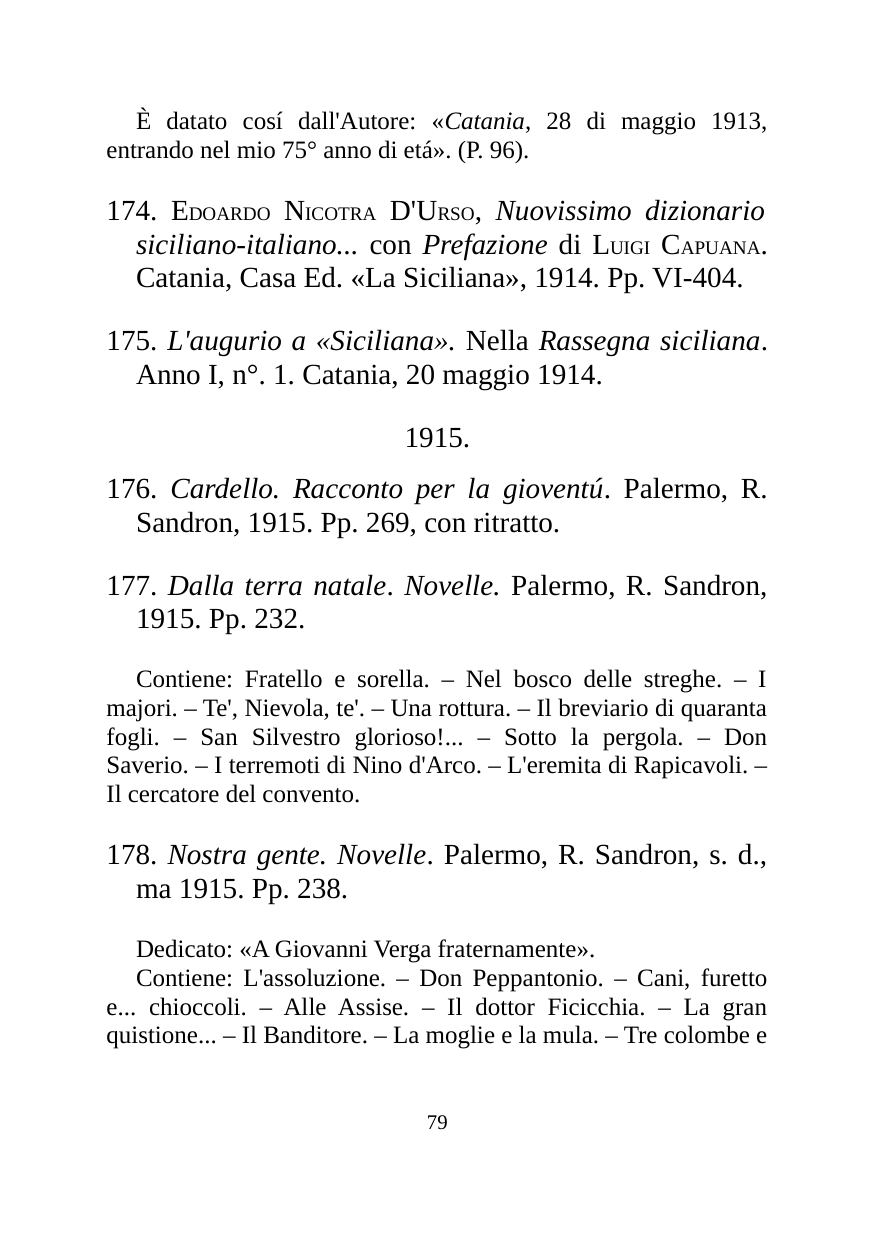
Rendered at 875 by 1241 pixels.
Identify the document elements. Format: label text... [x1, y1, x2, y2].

text 175. L'augurio a «Siciliana». Nella Rassegna siciliana. Anno I, n°. 1. Catania, 20 maggio 1914. [106, 323, 768, 390]
text 1915. [106, 420, 768, 453]
text Contiene: Fratello e sorella. – Nel bosco delle streghe. – I majori. – Te', Nievola, te'. – Una rottura. – Il breviario di quaranta fogli. – San Silvestro glorioso!... – Sotto la pergola. – Don Saverio. – I terremoti di Nino d'Arco. – L'eremita di Rapicavoli. – Il cercatore del convento. [106, 664, 768, 808]
text È datato cosí dall'Autore: «Catania, 28 di maggio 1913, entrando nel mio 75° anno di etá». (P. 96). [106, 106, 768, 164]
text 174. Edoardo Nicotra D'Urso, Nuovissimo dizionario siciliano-italiano... con Prefazione di Luigi Capuana. Catania, Casa Ed. «La Siciliana», 1914. Pp. VI-404. [106, 193, 768, 294]
text 178. Nostra gente. Novelle. Palermo, R. Sandron, s. d., ma 1915. Pp. 238. [106, 837, 768, 904]
text 176. Cardello. Racconto per la gioventú. Palermo, R. Sandron, 1915. Pp. 269, con ritratto. [106, 471, 768, 538]
text Dedicato: «A Giovanni Verga fraternamente». [106, 934, 768, 963]
text 177. Dalla terra natale. Novelle. Palermo, R. Sandron, 1915. Pp. 232. [106, 568, 768, 635]
text Contiene: L'assoluzione. – Don Peppantonio. – Cani, furetto e... chioccoli. – Alle Assise. – Il dottor Ficicchia. – La gran quistione... – Il Banditore. – La moglie e la mula. – Tre colombe e [106, 963, 768, 1049]
